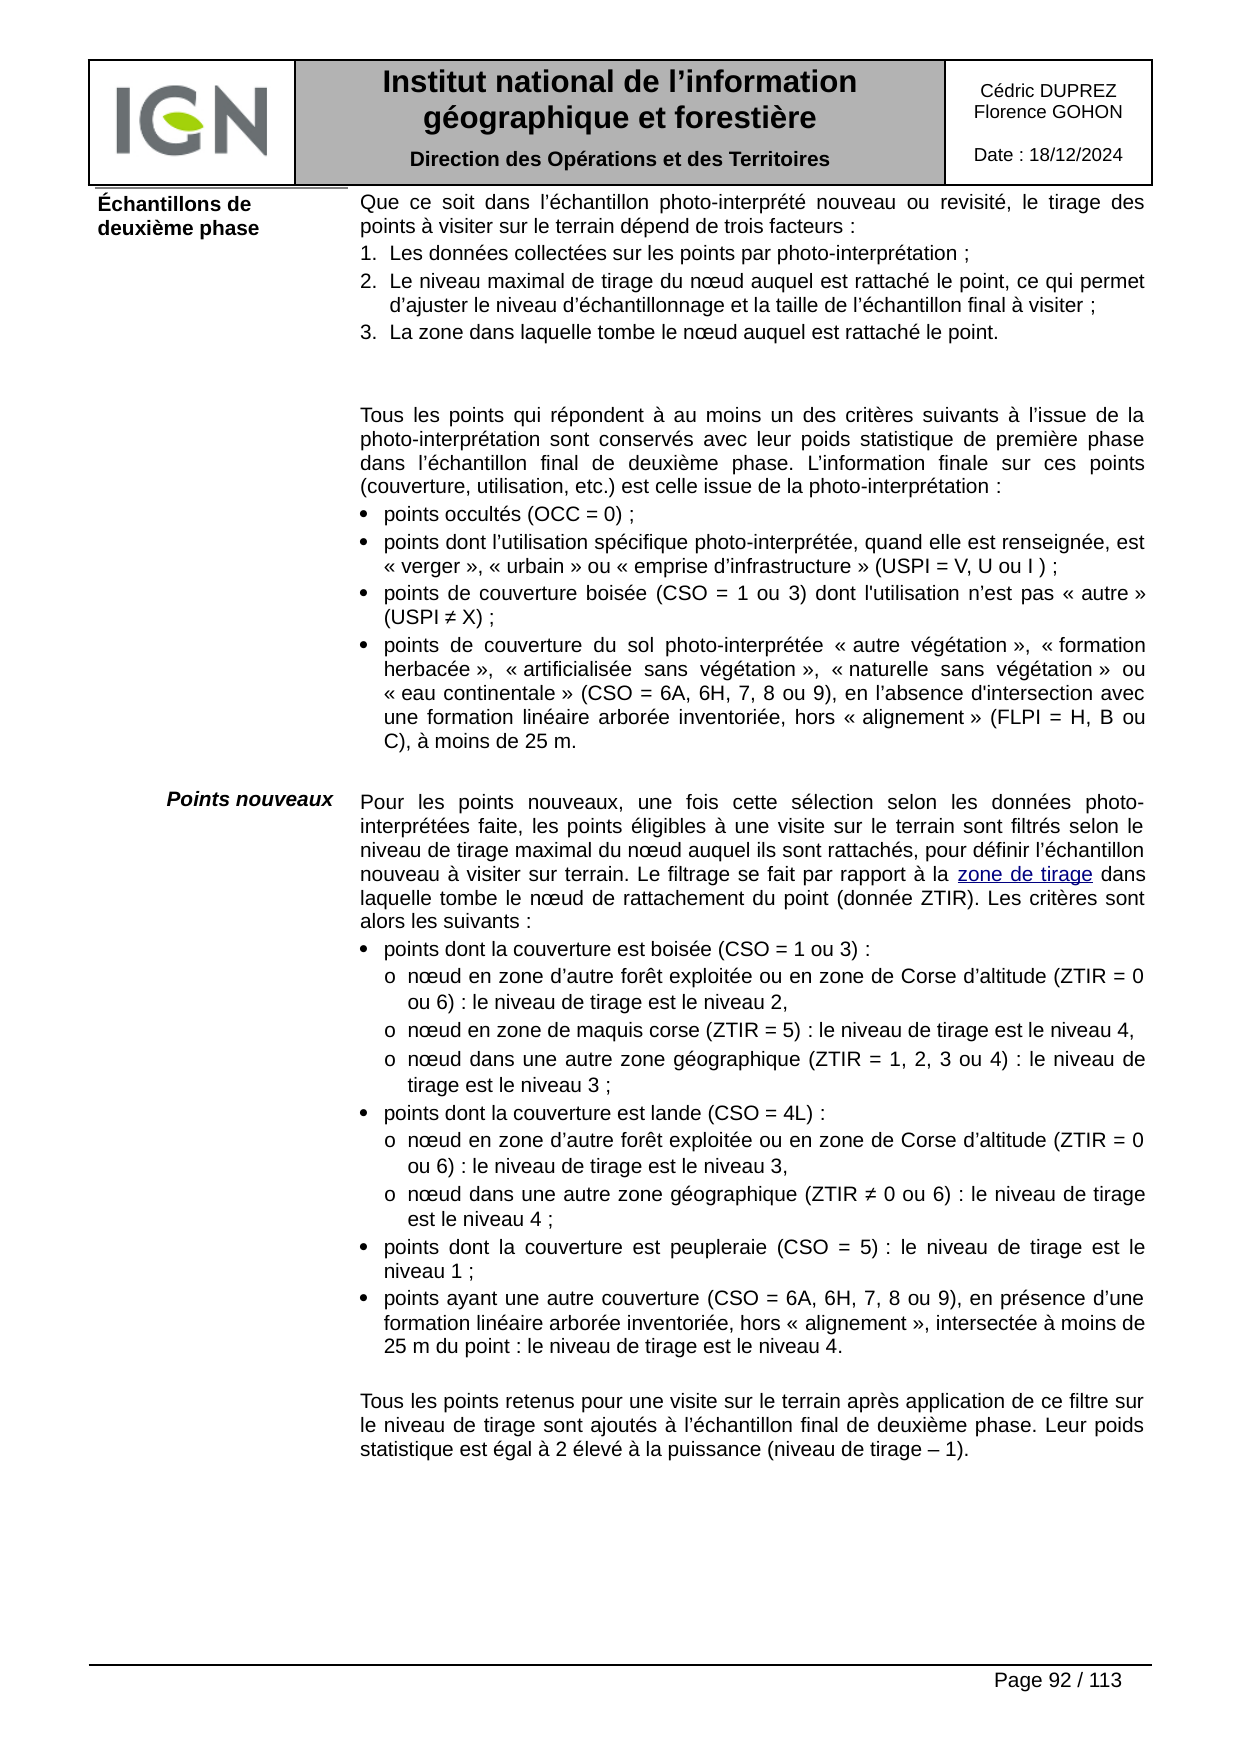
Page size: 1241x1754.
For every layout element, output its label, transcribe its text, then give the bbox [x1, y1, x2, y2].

table_cell Pour les points nouveaux, une fois cette sélection selon les données photo-interprétées faite, les points éligibles à une visite sur le terrain sont filtrés selon le niveau de tirage maximal du nœud auquel ils sont rattachés, pour définir l’échantillon nouveau à visiter sur terrain. Le filtrage se fait par rapport à la zone de tirage dans laquelle tombe le nœud de rattachement du point (donnée ZTIR). Les critères sont alors les suivants : points dont la couverture est boisée (CSO = 1 ou 3) : nœud en zone d’autre forêt exploitée ou en zone de Corse d’altitude (ZTIR = 0 ou 6) : le niveau de tirage est le niveau 2, nœud en zone de maquis corse (ZTIR = 5) : le niveau de tirage est le niveau 4, nœud dans une autre zone géographique (ZTIR = 1, 2, 3 ou 4) : le niveau de tirage est le niveau 3 ; points dont la couverture est lande (CSO = 4L) : nœud en zone d’autre forêt exploitée ou en zone de Corse d’altitude (ZTIR = 0 ou 6) : le niveau de tirage est le niveau 3, nœud dans une autre zone géographique (ZTIR ≠ 0 ou 6) : le niveau de tirage est le niveau 4 ; points dont la couverture est peupleraie (CSO = 5) : le niveau de tirage est le niveau 1 ; points ayant une autre couverture (CSO = 6A, 6H, 7, 8 ou 9), en présence d’une formation linéaire arborée inventoriée, hors « alignement », intersectée à moins de 25 m du point : le niveau de tirage est le niveau 4. Tous les points retenus pour une visite sur le terrain après application de ce filtre sur le niveau de tirage sont ajoutés à l’échantillon final de deuxième phase. Leur poids statistique est égal à 2 élevé à la puissance (niveau de tirage – 1). [354, 786, 1152, 1494]
table_cell Que ce soit dans l’échantillon photo-interprété nouveau ou revisité, le tirage des points à visiter sur le terrain dépend de trois facteurs : Les données collectées sur les points par photo-interprétation ; Le niveau maximal de tirage du nœud auquel est rattaché le point, ce qui permet d’ajuster le niveau d’échantillonnage et la taille de l’échantillon final à visiter ; La zone dans laquelle tombe le nœud auquel est rattaché le point. Tous les points qui répondent à au moins un des critères suivants à l’issue de la photo-interprétation sont conservés avec leur poids statistique de première phase dans l’échantillon final de deuxième phase. L’information finale sur ces points (couverture, utilisation, etc.) est celle issue de la photo-interprétation : points occultés (OCC = 0) ; points dont l’utilisation spécifique photo-interprétée, quand elle est renseignée, est « verger », « urbain » ou « emprise d’infrastructure » (USPI = V, U ou I ) ; points de couverture boisée (CSO = 1 ou 3) dont l'utilisation n’est pas « autre » (USPI ≠ X) ; points de couverture du sol photo-interprétée « autre végétation », « formation herbacée », « artificialisée sans végétation », « naturelle sans végétation » ou « eau continentale » (CSO = 6A, 6H, 7, 8 ou 9), en l’absence d'intersection avec une formation linéaire arborée inventoriée, hors « alignement » (FLPI = H, B ou C), à moins de 25 m. [354, 186, 1152, 786]
table_cell Échantillons de deuxième phase [89, 186, 354, 786]
picture [91, 62, 293, 180]
table_cell Points nouveaux [89, 786, 354, 1494]
